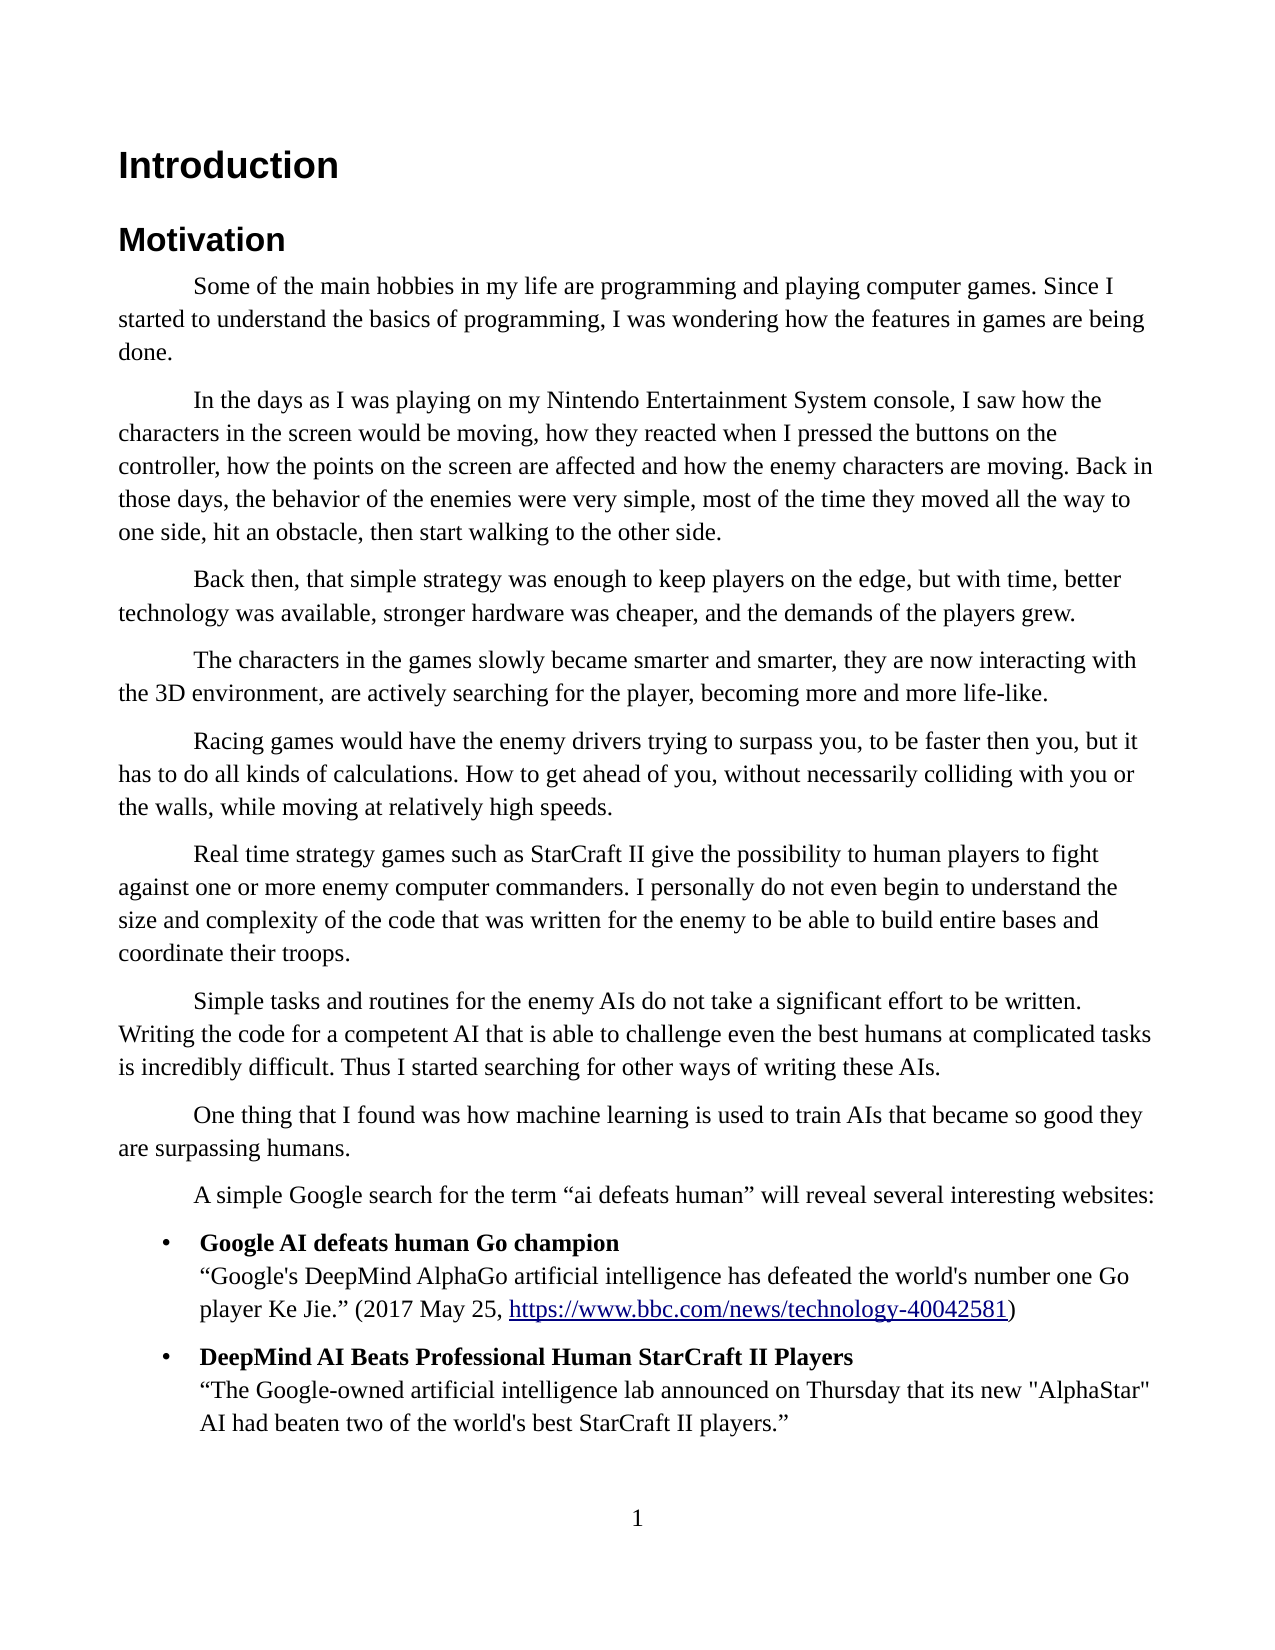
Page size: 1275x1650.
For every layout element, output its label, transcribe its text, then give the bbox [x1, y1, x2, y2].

text Back then, that simple strategy was enough to keep players on the edge, but with time, better technology was available, stronger hardware was cheaper, and the demands of the players grew. [118, 564, 1157, 626]
text In the days as I was playing on my Nintendo Entertainment System console, I saw how the characters in the screen would be moving, how they reacted when I pressed the buttons on the controller, how the points on the screen are affected and how the enemy characters are moving. Back in those days, the behavior of the enemies were very simple, most of the time they moved all the way to one side, hit an obstacle, then start walking to the other side. [118, 385, 1157, 546]
text Racing games would have the enemy drivers trying to surpass you, to be faster then you, but it has to do all kinds of calculations. How to get ahead of you, without necessarily colliding with you or the walls, while moving at relatively high speeds. [118, 726, 1157, 821]
text Some of the main hobbies in my life are programming and playing computer games. Since I started to understand the basics of programming, I was wondering how the features in games are being done. [118, 271, 1157, 366]
text Real time strategy games such as StarCraft II give the possibility to human players to fight against one or more enemy computer commanders. I personally do not even begin to understand the size and complexity of the code that was written for the enemy to be able to build entire bases and coordinate their troops. [118, 839, 1157, 967]
list Google AI defeats human Go champion “Google's DeepMind AlphaGo artificial intelligence has defeated the world's number one Go player Ke Jie.” (2017 May 25, https://www.bbc.com/news/technology-40042581) [162, 1228, 1157, 1323]
subtitle Motivation [118, 220, 1157, 259]
subtitle Introduction [118, 143, 1157, 187]
text A simple Google search for the term “ai defeats human” will reveal several interesting websites: [118, 1180, 1157, 1209]
text One thing that I found was how machine learning is used to train AIs that became so good they are surpassing humans. [118, 1100, 1157, 1162]
list DeepMind AI Beats Professional Human StarCraft II Players “The Google-owned artificial intelligence lab announced on Thursday that its new "AlphaStar" AI had beaten two of the world's best StarCraft II players.” [162, 1342, 1157, 1436]
text The characters in the games slowly became smarter and smarter, they are now interacting with the 3D environment, are actively searching for the player, becoming more and more life-like. [118, 645, 1157, 707]
text Simple tasks and routines for the enemy AIs do not take a significant effort to be written. Writing the code for a competent AI that is able to challenge even the best humans at complicated tasks is incredibly difficult. Thus I started searching for other ways of writing these AIs. [118, 986, 1157, 1081]
